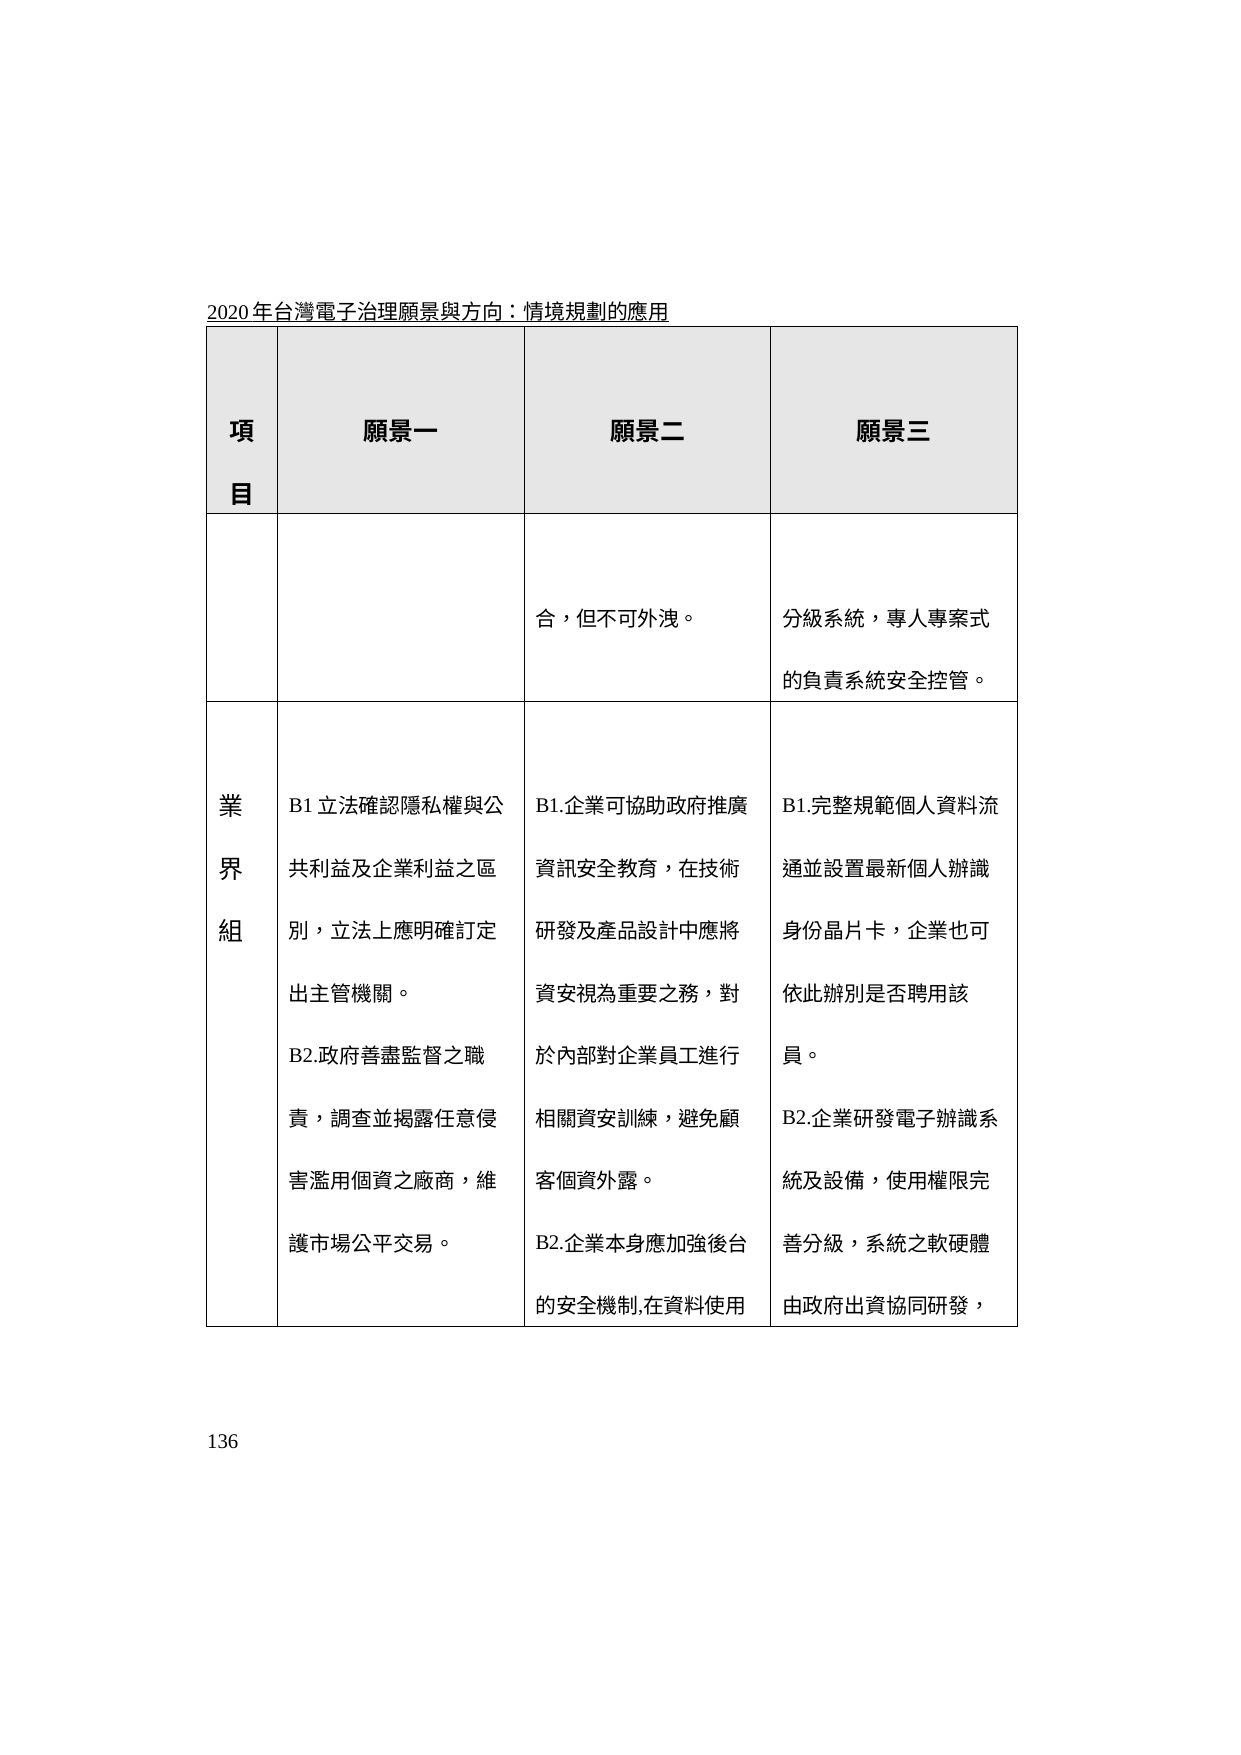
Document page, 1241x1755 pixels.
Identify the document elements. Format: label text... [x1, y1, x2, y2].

table_header 願景一 [278, 327, 524, 513]
table_cell 業 界 組 [207, 702, 277, 1326]
table_header 項目 [207, 327, 277, 513]
table_cell [278, 514, 524, 701]
table_cell B1立法確認隱私權與公共利益及企業利益之區別，立法上應明確訂定出主管機關。 B2.政府善盡監督之職責，調查並揭露任意侵害濫用個資之廠商，維護市場公平交易。 [278, 702, 524, 1326]
table_cell B1.企業可協助政府推廣資訊安全教育，在技術研發及產品設計中應將資安視為重要之務，對於內部對企業員工進行相關資安訓練，避免顧客個資外露。 B2.企業本身應加強後台的安全機制,在資料使用 [525, 702, 770, 1326]
table_cell 合，但不可外洩。 [525, 514, 770, 701]
table_header 願景三 [771, 327, 1017, 513]
table_cell [207, 514, 277, 701]
table_cell B1.完整規範個人資料流通並設置最新個人辦識身份晶片卡，企業也可依此辦別是否聘用該員。 B2.企業研發電子辦識系統及設備，使用權限完善分級，系統之軟硬體由政府出資協同研發， [771, 702, 1017, 1326]
table_header 願景二 [525, 327, 770, 513]
table_cell 分級系統，專人專案式的負責系統安全控管。 [771, 514, 1017, 701]
